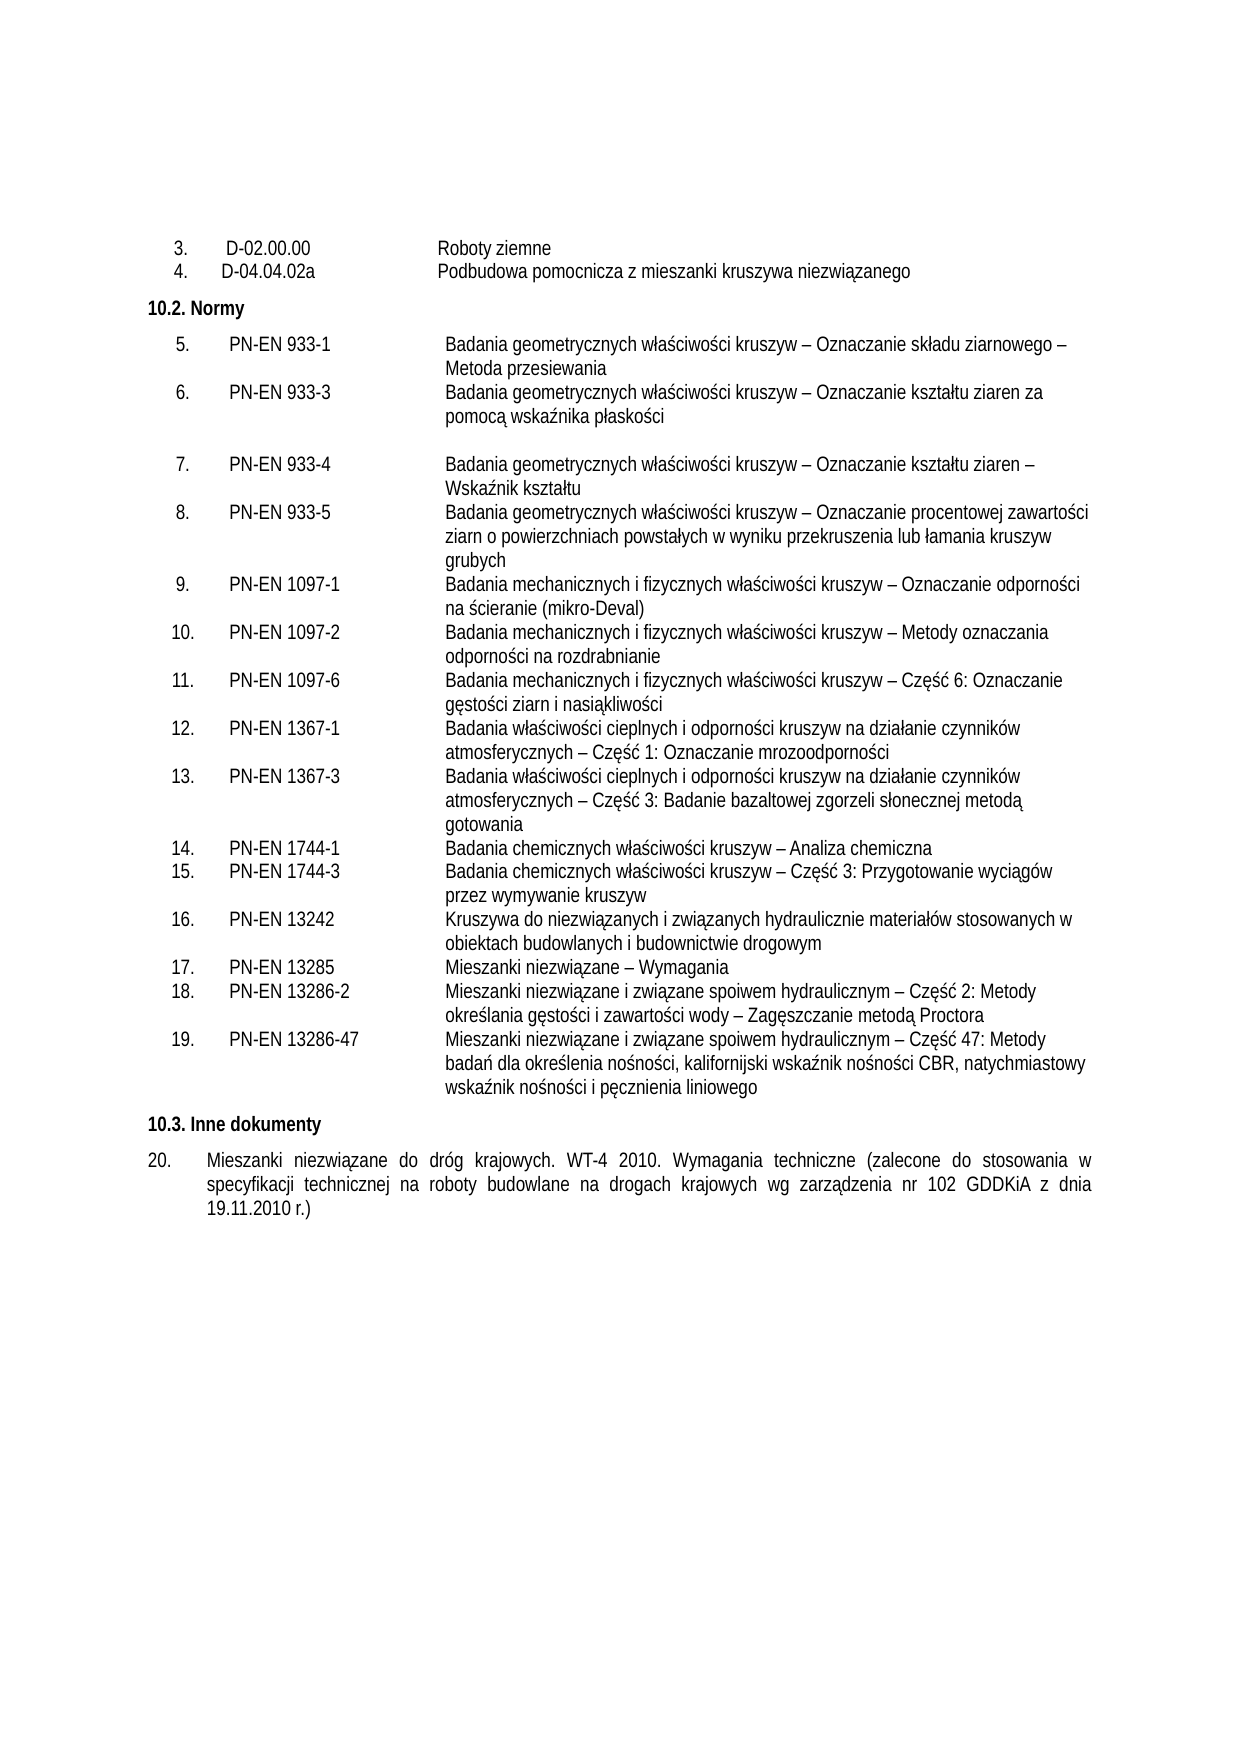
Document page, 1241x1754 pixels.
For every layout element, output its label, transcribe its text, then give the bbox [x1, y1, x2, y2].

table_header PN-EN 933-1 [218, 333, 434, 380]
table_cell PN-EN 933-5 [218, 500, 434, 572]
table_header Badania geometrycznych właściwości kruszyw – Oznaczanie składu ziarnowego – Metoda przesiewania [434, 333, 1109, 380]
table_cell Badania geometrycznych właściwości kruszyw – Oznaczanie procentowej zawartości ziarn o powierzchniach powstałych w wyniku przekruszenia lub łamania kruszyw grubych [434, 500, 1109, 572]
table_cell PN-EN 1367-1 [218, 716, 434, 764]
table_cell 11. [148, 668, 218, 716]
table_cell PN-EN 1097-6 [218, 668, 434, 716]
table_cell 17. [148, 955, 218, 979]
list Mieszanki niezwiązane do dróg krajowych. WT-4 2010. Wymagania techniczne (zalecone do stosowania w specyfikacji technicznej na roboty budowlane na drogach krajowych wg zarządzenia nr 102 GDDKiA z dnia 19.11.2010 r.) [148, 1148, 1093, 1220]
table_cell Badania mechanicznych i fizycznych właściwości kruszyw – Metody oznaczania odporności na rozdrabnianie [434, 620, 1109, 668]
table_cell PN-EN 13286-2 [218, 979, 434, 1027]
table_cell PN-EN 1367-3 [218, 764, 434, 836]
table_cell 10. [148, 620, 218, 668]
table_cell 3. [148, 236, 214, 259]
table_cell Mieszanki niezwiązane – Wymagania [434, 955, 1109, 979]
table_cell Badania właściwości cieplnych i odporności kruszyw na działanie czynników atmosferycznych – Część 3: Badanie bazaltowej zgorzeli słonecznej metodą gotowania [434, 764, 1109, 836]
table_cell 6. [148, 380, 218, 428]
table_cell Badania mechanicznych i fizycznych właściwości kruszyw – Część 6: Oznaczanie gęstości ziarn i nasiąkliwości [434, 668, 1109, 716]
table_cell 15. [148, 860, 218, 907]
table_header Badania geometrycznych właściwości kruszyw – Oznaczanie kształtu ziaren – Wskaźnik kształtu [434, 452, 1109, 500]
table_cell 8. [148, 500, 218, 572]
table_cell PN-EN 933-3 [218, 380, 434, 428]
table_cell D-02.00.00 [214, 236, 430, 259]
table_cell 13. [148, 764, 218, 836]
table_cell 18. [148, 979, 218, 1027]
table_cell 19. [148, 1027, 218, 1099]
table_cell Badania mechanicznych i fizycznych właściwości kruszyw – Oznaczanie odporności na ścieranie (mikro-Deval) [434, 572, 1109, 620]
table_header 5. [148, 333, 218, 380]
table_cell Roboty ziemne [430, 236, 1106, 259]
table_cell PN-EN 1097-2 [218, 620, 434, 668]
table_header 7. [148, 452, 218, 500]
table_cell PN-EN 13286-47 [218, 1027, 434, 1099]
table_cell PN-EN 13242 [218, 908, 434, 955]
subtitle 10.3. Inne dokumenty [148, 1112, 1093, 1136]
table_cell 12. [148, 716, 218, 764]
table_cell Podbudowa pomocnicza z mieszanki kruszywa niezwiązanego [430, 260, 1106, 283]
table_cell Badania właściwości cieplnych i odporności kruszyw na działanie czynników atmosferycznych – Część 1: Oznaczanie mrozoodporności [434, 716, 1109, 764]
table_cell Kruszywa do niezwiązanych i związanych hydraulicznie materiałów stosowanych w obiektach budowlanych i budownictwie drogowym [434, 908, 1109, 955]
table_cell Badania geometrycznych właściwości kruszyw – Oznaczanie kształtu ziaren za pomocą wskaźnika płaskości [434, 380, 1109, 428]
table_cell Mieszanki niezwiązane i związane spoiwem hydraulicznym – Część 2: Metody określania gęstości i zawartości wody – Zagęszczanie metodą Proctora [434, 979, 1109, 1027]
table_cell 14. [148, 836, 218, 859]
table_cell Mieszanki niezwiązane i związane spoiwem hydraulicznym – Część 47: Metody badań dla określenia nośności, kalifornijski wskaźnik nośności CBR, natychmiastowy wskaźnik nośności i pęcznienia liniowego [434, 1027, 1109, 1099]
table_cell Badania chemicznych właściwości kruszyw – Analiza chemiczna [434, 836, 1109, 859]
table_cell Badania chemicznych właściwości kruszyw – Część 3: Przygotowanie wyciągów przez wymywanie kruszyw [434, 860, 1109, 907]
table_cell PN-EN 1097-1 [218, 572, 434, 620]
table_cell 9. [148, 572, 218, 620]
table_cell PN-EN 1744-1 [218, 836, 434, 859]
table_cell 4. [148, 260, 214, 283]
table_header PN-EN 933-4 [218, 452, 434, 500]
table_cell 16. [148, 908, 218, 955]
subtitle 10.2. Normy [148, 296, 1093, 320]
table_cell PN-EN 13285 [218, 955, 434, 979]
table_cell D-04.04.02a [214, 260, 430, 283]
table_cell PN-EN 1744-3 [218, 860, 434, 907]
